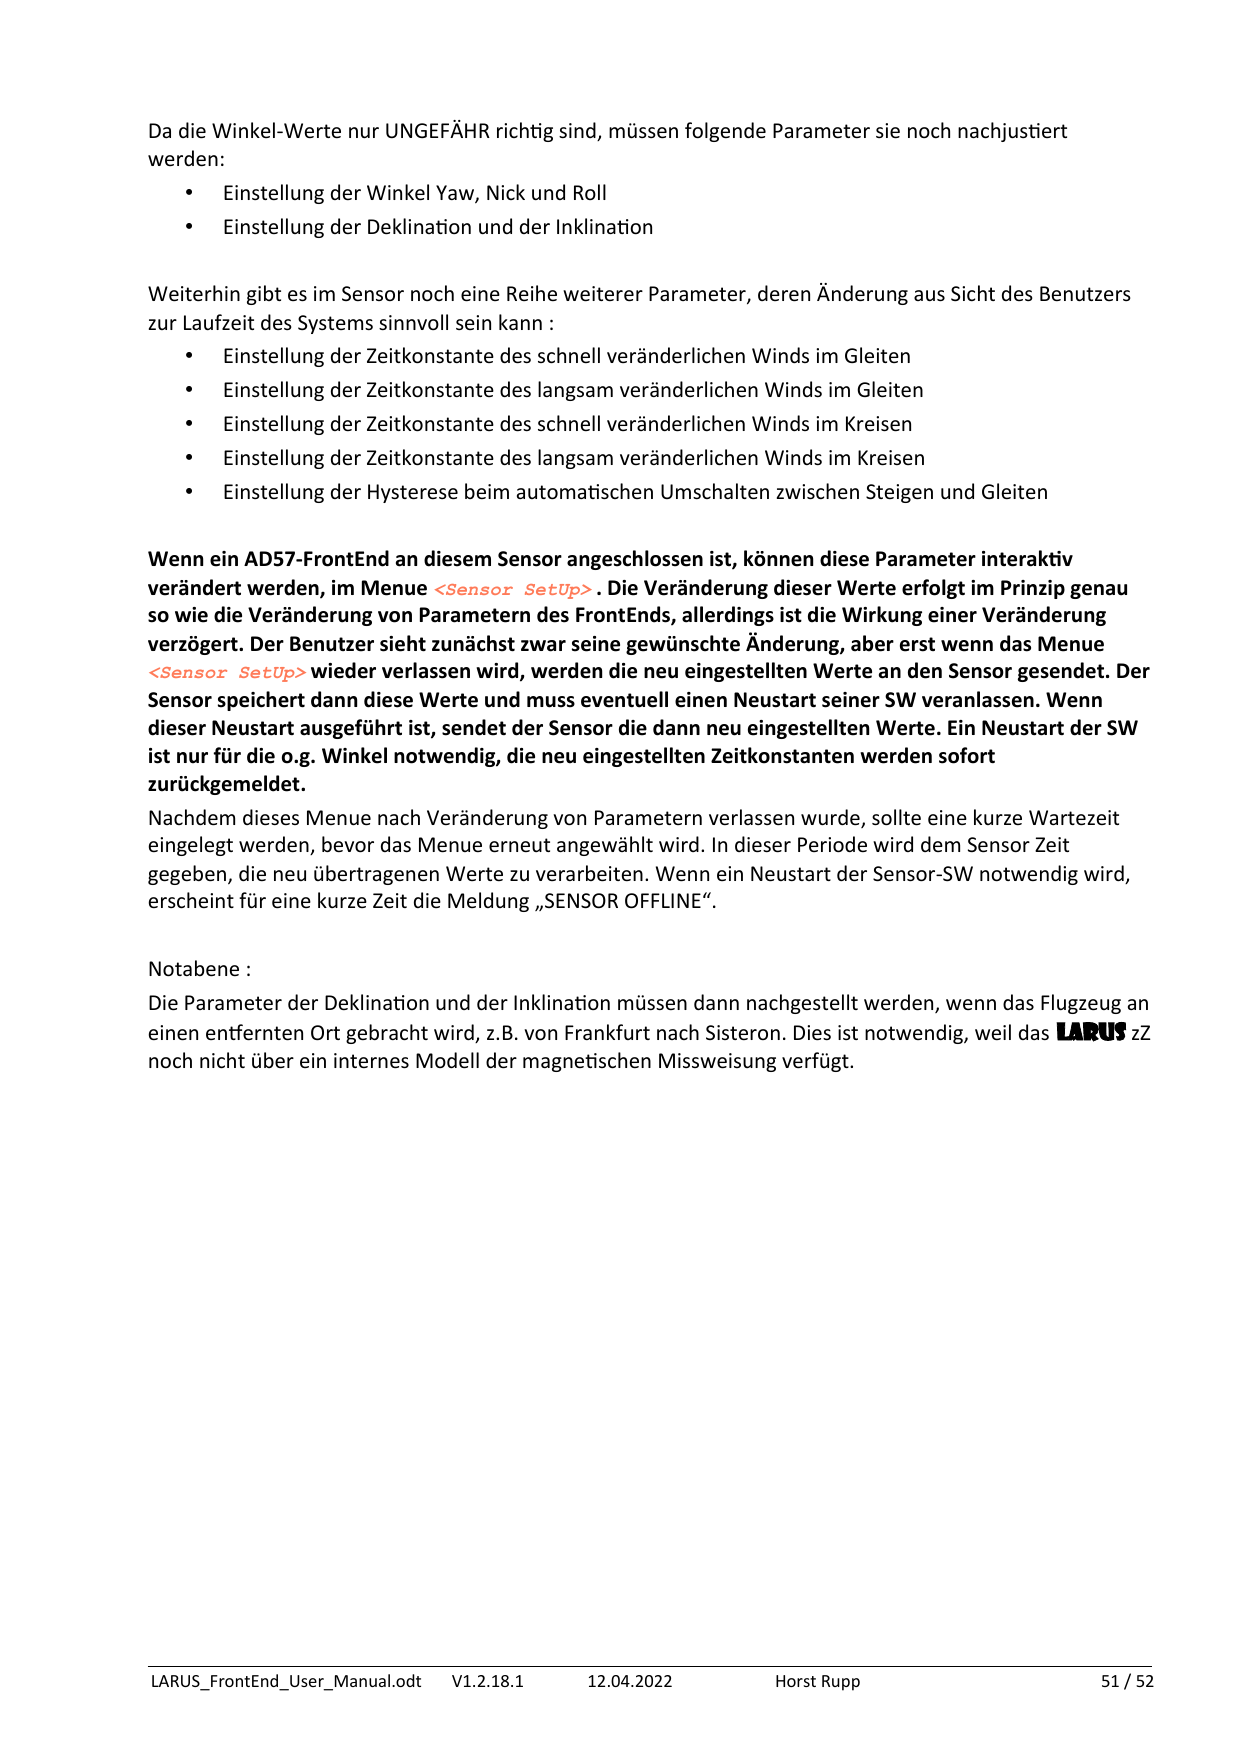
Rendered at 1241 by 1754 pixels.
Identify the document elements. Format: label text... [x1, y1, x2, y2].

list Einstellung der Zeitkonstante des schnell veränderlichen Winds im Gleiten [185, 341, 1152, 369]
text Wenn ein AD57-FrontEnd an diesem Sensor angeschlossen ist, können diese Parameter interaktiv verändert werden, im Menue <Sensor SetUp> . Die Veränderung dieser Werte erfolgt im Prinzip genau so wie die Veränderung von Parametern des FrontEnds, allerdings ist die Wirkung einer Veränderung verzögert. Der Benutzer sieht zunächst zwar seine gewünschte Änderung, aber erst wenn das Menue <Sensor SetUp> wieder verlassen wird, werden die neu eingestellten Werte an den Sensor gesendet. Der Sensor speichert dann diese Werte und muss eventuell einen Neustart seiner SW veranlassen. Wenn dieser Neustart ausgeführt ist, sendet der Sensor die dann neu eingestellten Werte. Ein Neustart der SW ist nur für die o.g. Winkel notwendig, die neu eingestellten Zeitkonstanten werden sofort zurückgemeldet. [148, 544, 1152, 797]
text Weiterhin gibt es im Sensor noch eine Reihe weiterer Parameter, deren Änderung aus Sicht des Benutzers zur Laufzeit des Systems sinnvoll sein kann : [148, 279, 1152, 336]
text Die Parameter der Deklination und der Inklination müssen dann nachgestellt werden, wenn das Flugzeug an einen entfernten Ort gebracht wird, z.B. von Frankfurt nach Sisteron. Dies ist notwendig, weil das LARUS zZ noch nicht über ein internes Modell der magnetischen Missweisung verfügt. [148, 988, 1152, 1074]
list Einstellung der Zeitkonstante des langsam veränderlichen Winds im Kreisen [185, 443, 1152, 471]
text Da die Winkel-Werte nur UNGEFÄHR richtig sind, müssen folgende Parameter sie noch nachjustiert werden: [148, 116, 1152, 172]
text Notabene : [148, 954, 1152, 982]
list Einstellung der Winkel Yaw, Nick und Roll [185, 178, 1152, 206]
list Einstellung der Zeitkonstante des langsam veränderlichen Winds im Gleiten [185, 375, 1152, 403]
list Einstellung der Zeitkonstante des schnell veränderlichen Winds im Kreisen [185, 409, 1152, 437]
text Nachdem dieses Menue nach Veränderung von Parametern verlassen wurde, sollte eine kurze Wartezeit eingelegt werden, bevor das Menue erneut angewählt wird. In dieser Periode wird dem Sensor Zeit gegeben, die neu übertragenen Werte zu verarbeiten. Wenn ein Neustart der Sensor-SW notwendig wird, erscheint für eine kurze Zeit die Meldung „SENSOR OFFLINE“. [148, 803, 1152, 915]
list Einstellung der Deklination und der Inklination [185, 212, 1152, 240]
list Einstellung der Hysterese beim automatischen Umschalten zwischen Steigen und Gleiten [185, 477, 1152, 505]
